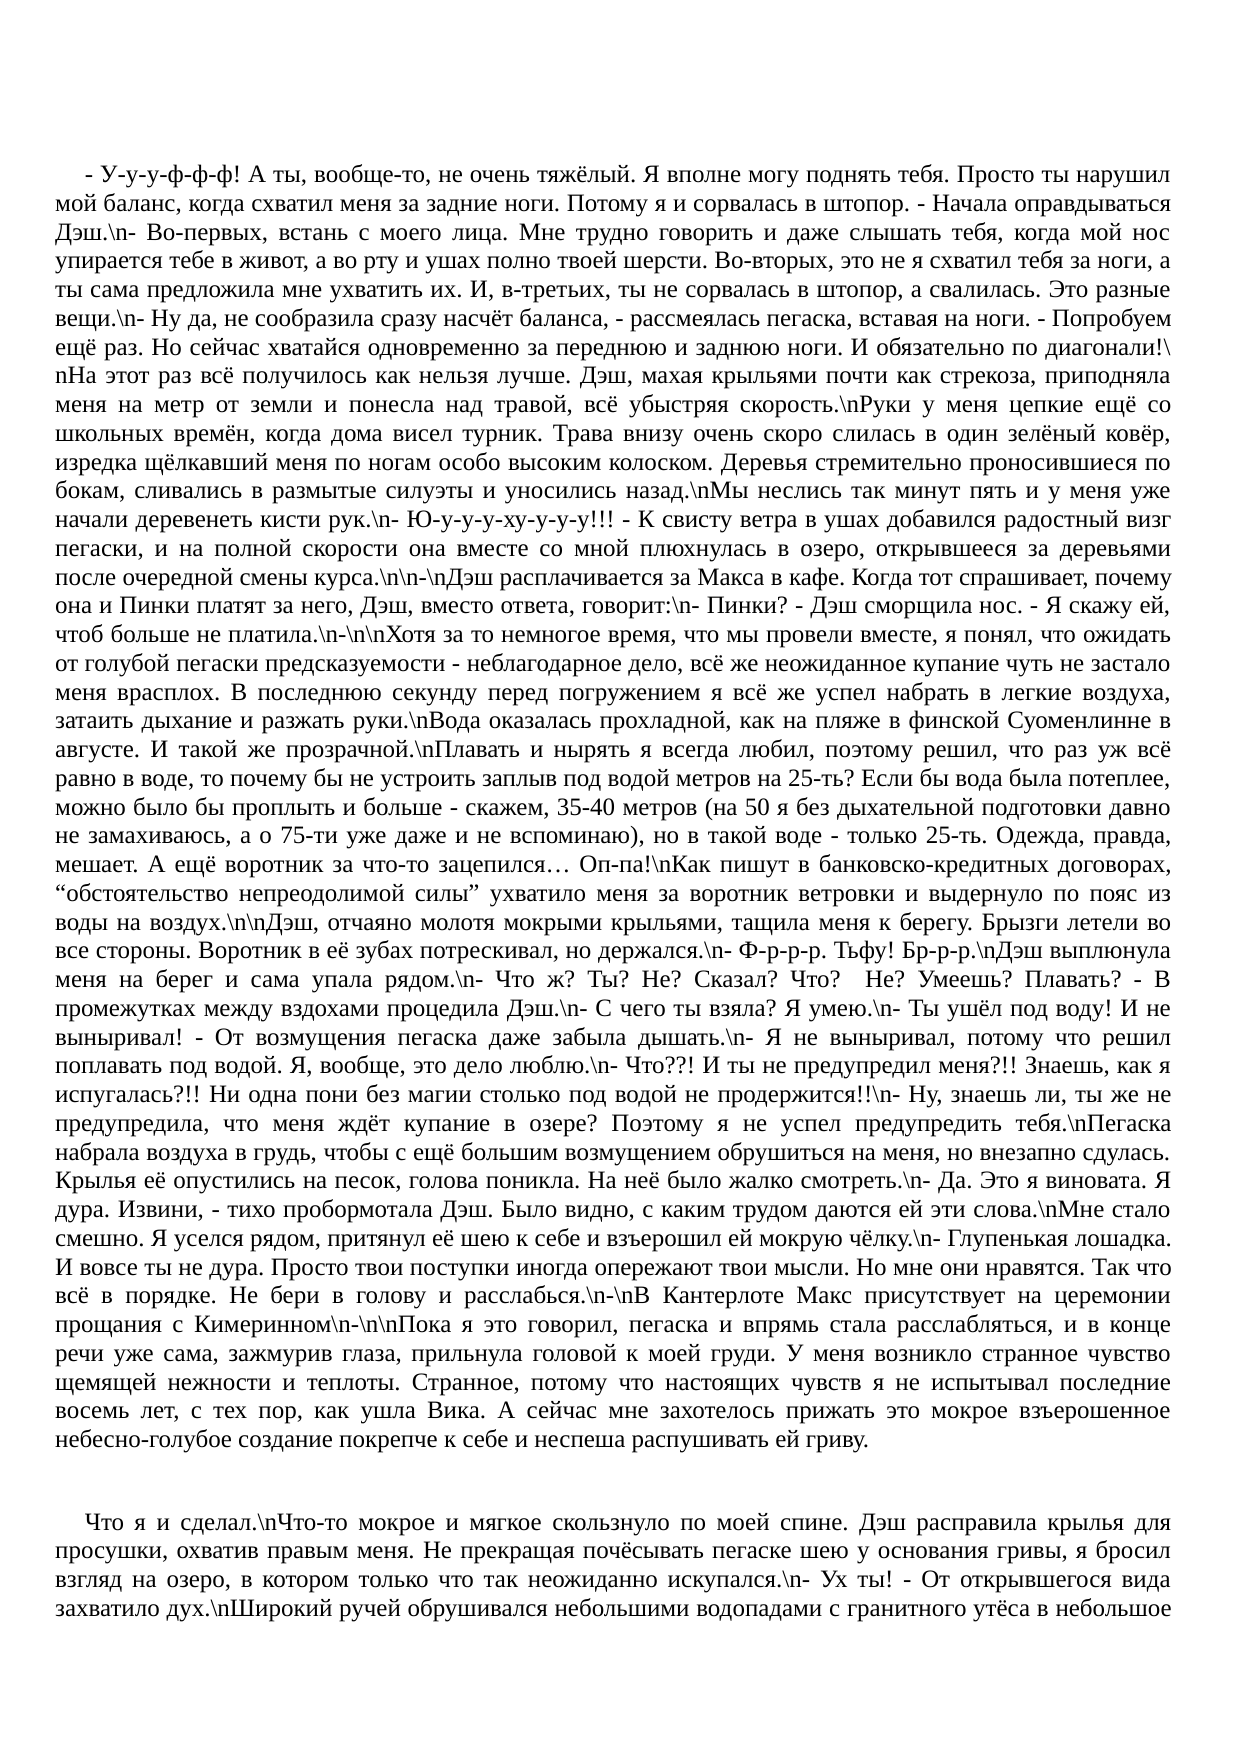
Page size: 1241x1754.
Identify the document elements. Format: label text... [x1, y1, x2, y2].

text Что я и сделал.\nЧто-то мокрое и мягкое скользнуло по моей спине. Дэш расправила крылья для просушки, охватив правым меня. Не прекращая почёсывать пегаске шею у основания гривы, я бросил взгляд на озеро, в котором только что так неожиданно искупался.\n- Ух ты! - От открывшегося вида захватило дух.\nШирокий ручей обрушивался небольшими водопадами с гранитного утёса в небольшое [55, 1507, 1172, 1622]
text - У-у-у-ф-ф-ф! А ты, вообще-то, не очень тяжёлый. Я вполне могу поднять тебя. Просто ты нарушил мой баланс, когда схватил меня за задние ноги. Потому я и сорвалась в штопор. - Начала оправдываться Дэш.\n- Во-первых, встань с моего лица. Мне трудно говорить и даже слышать тебя, когда мой нос упирается тебе в живот, а во рту и ушах полно твоей шерсти. Во-вторых, это не я схватил тебя за ноги, а ты сама предложила мне ухватить их. И, в-третьих, ты не сорвалась в штопор, а свалилась. Это разные вещи.\n- Ну да, не сообразила сразу насчёт баланса, - рассмеялась пегаска, вставая на ноги. - Попробуем ещё раз. Но сейчас хватайся одновременно за переднюю и заднюю ноги. И обязательно по диагонали!\nНа этот раз всё получилось как нельзя лучше. Дэш, махая крыльями почти как стрекоза, приподняла меня на метр от земли и понесла над травой, всё убыстряя скорость.\nРуки у меня цепкие ещё со школьных времён, когда дома висел турник. Трава внизу очень скоро слилась в один зелёный ковёр, изредка щёлкавший меня по ногам особо высоким колоском. Деревья стремительно проносившиеся по бокам, сливались в размытые силуэты и уносились назад.\nМы неслись так минут пять и у меня уже начали деревенеть кисти рук.\n- Ю-у-у-у-ху-у-у-у!!! - К свисту ветра в ушах добавился радостный визг пегаски, и на полной скорости она вместе со мной плюхнулась в озеро, открывшееся за деревьями после очередной смены курса.\n\n-\nДэш расплачивается за Макса в кафе. Когда тот спрашивает, почему она и Пинки платят за него, Дэш, вместо ответа, говорит:\n- Пинки? - Дэш сморщила нос. - Я скажу ей, чтоб больше не платила.\n-\n\nХотя за то немногое время, что мы провели вместе, я понял, что ожидать от голубой пегаски предсказуемости - неблагодарное дело, всё же неожиданное купание чуть не застало меня врасплох. В последнюю секунду перед погружением я всё же успел набрать в легкие воздуха, затаить дыхание и разжать руки.\nВода оказалась прохладной, как на пляже в финской Суоменлинне в августе. И такой же прозрачной.\nПлавать и нырять я всегда любил, поэтому решил, что раз уж всё равно в воде, то почему бы не устроить заплыв под водой метров на 25-ть? Если бы вода была потеплее, можно было бы проплыть и больше - скажем, 35-40 метров (на 50 я без дыхательной подготовки давно не замахиваюсь, а о 75-ти уже даже и не вспоминаю), но в такой воде - только 25-ть. Одежда, правда, мешает. А ещё воротник за что-то зацепился… Оп-па!\nКак пишут в банковско-кредитных договорах, “обстоятельство непреодолимой силы” ухватило меня за воротник ветровки и выдернуло по пояс из воды на воздух.\n\nДэш, отчаяно молотя мокрыми крыльями, тащила меня к берегу. Брызги летели во все стороны. Воротник в её зубах потрескивал, но держался.\n- Ф-р-р-р. Тьфу! Бр-р-р.\nДэш выплюнула меня на берег и сама упала рядом.\n- Что ж? Ты? Не? Сказал? Что? Не? Умеешь? Плавать? - В промежутках между вздохами процедила Дэш.\n- С чего ты взяла? Я умею.\n- Ты ушёл под воду! И не выныривал! - От возмущения пегаска даже забыла дышать.\n- Я не выныривал, потому что решил поплавать под водой. Я, вообще, это дело люблю.\n- Что??! И ты не предупредил меня?!! Знаешь, как я испугалась?!! Ни одна пони без магии столько под водой не продержится!!\n- Ну, знаешь ли, ты же не предупредила, что меня ждёт купание в озере? Поэтому я не успел предупредить тебя.\nПегаска набрала воздуха в грудь, чтобы с ещё большим возмущением обрушиться на меня, но внезапно сдулась. Крылья её опустились на песок, голова поникла. На неё было жалко смотреть.\n- Да. Это я виновата. Я дура. Извини, - тихо пробормотала Дэш. Было видно, с каким трудом даются ей эти слова.\nМне стало смешно. Я уселся рядом, притянул её шею к себе и взъерошил ей мокрую чёлку.\n- Глупенькая лошадка. И вовсе ты не дура. Просто твои поступки иногда опережают твои мысли. Но мне они нравятся. Так что всё в порядке. Не бери в голову и расслабься.\n-\nВ Кантерлоте Макс присутствует на церемонии прощания с Кимеринном\n-\n\nПока я это говорил, пегаска и впрямь стала расслабляться, и в конце речи уже сама, зажмурив глаза, прильнула головой к моей груди. У меня возникло странное чувство щемящей нежности и теплоты. Странное, потому что настоящих чувств я не испытывал последние восемь лет, с тех пор, как ушла Вика. А сейчас мне захотелось прижать это мокрое взъерошенное небесно-голубое создание покрепче к себе и неспеша распушивать ей гриву. [55, 159, 1172, 1453]
